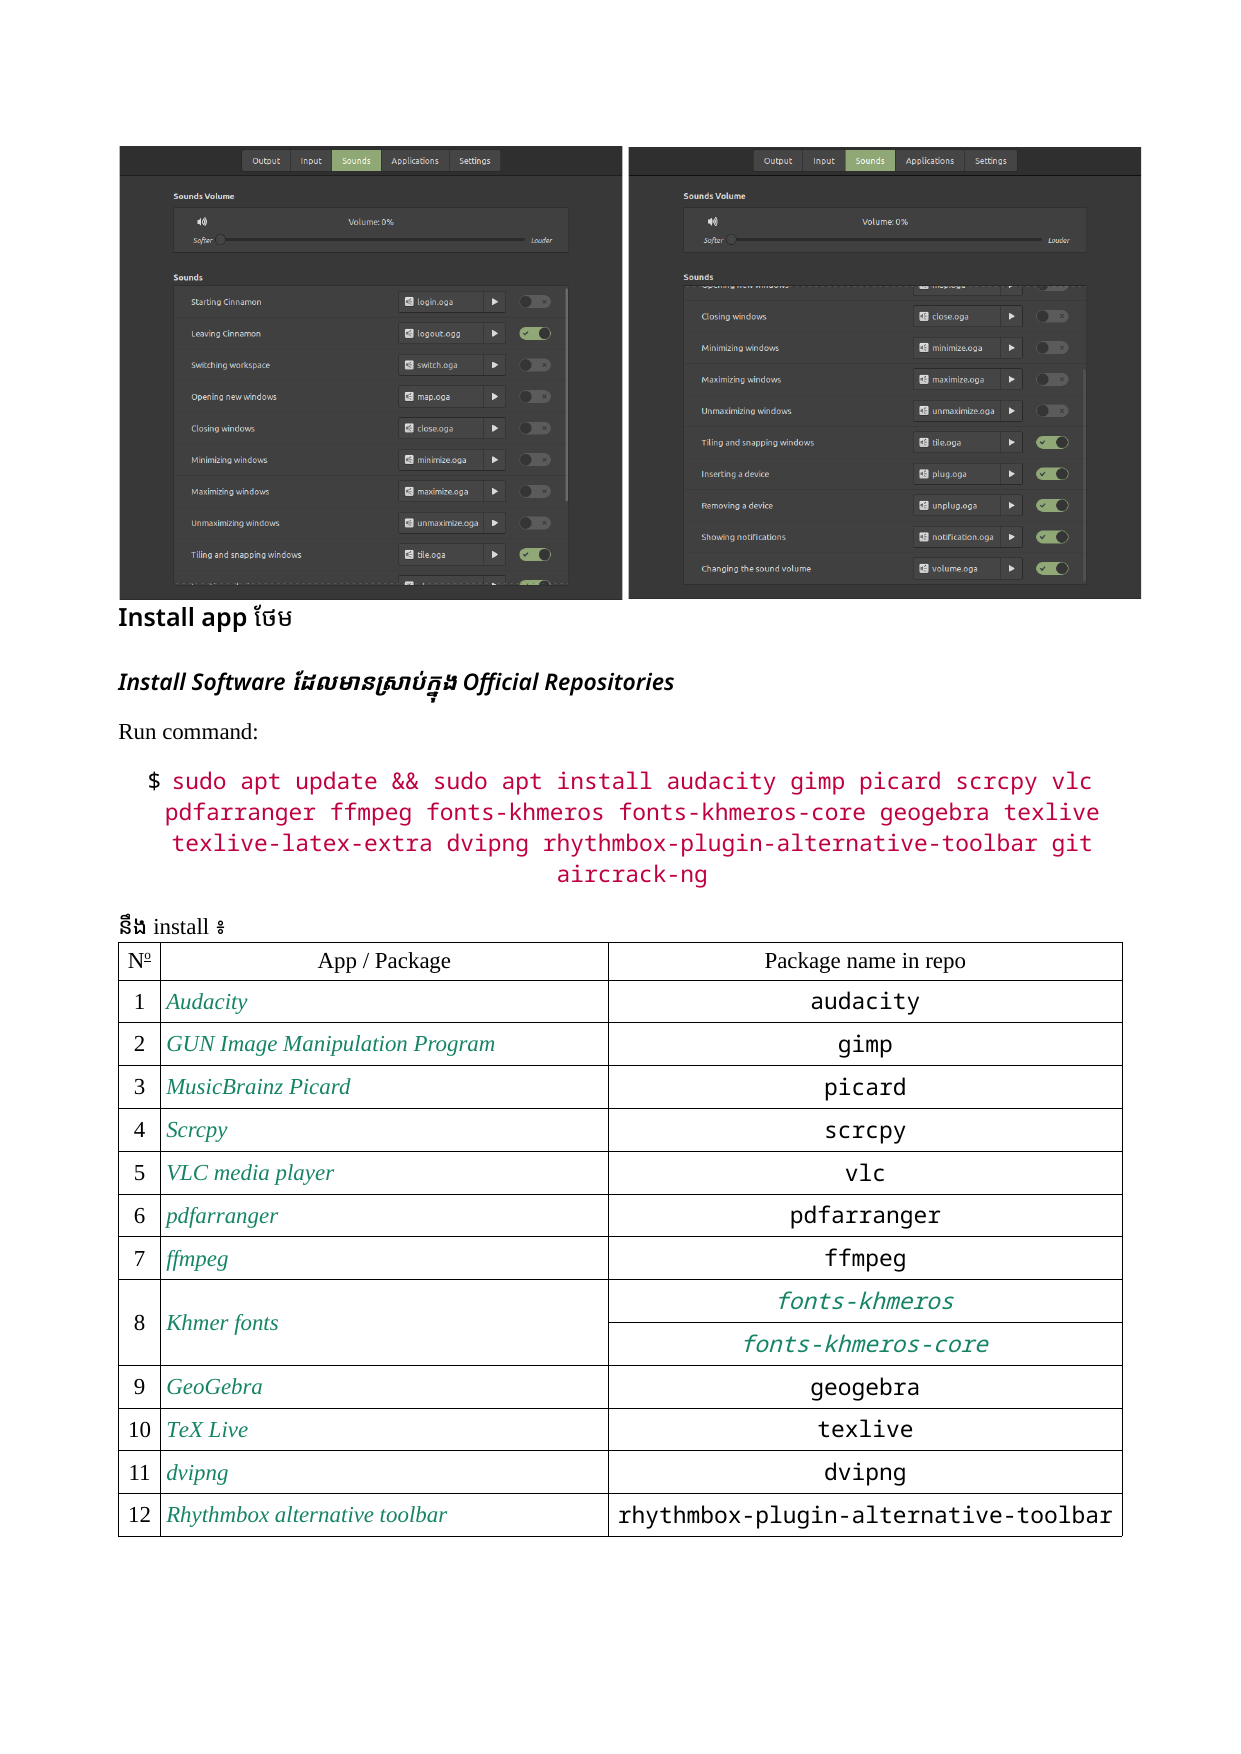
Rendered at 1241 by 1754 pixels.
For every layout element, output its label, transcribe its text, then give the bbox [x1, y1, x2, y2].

subtitle Install app ថែម [118, 600, 1122, 633]
table_cell audacity [609, 981, 1122, 1022]
table_cell 3 [119, 1066, 160, 1108]
table_cell GeoGebra [161, 1366, 608, 1408]
table_cell Rhythmbox alternative toolbar [161, 1494, 608, 1536]
table_cell ffmpeg [161, 1237, 608, 1279]
table_cell VLC media player [161, 1152, 608, 1193]
table_cell 8 [119, 1280, 160, 1365]
table_header App / Package [161, 943, 608, 979]
table_cell Scrcpy [161, 1109, 608, 1151]
table_cell 1 [119, 981, 160, 1022]
table_cell pdfarranger [161, 1195, 608, 1236]
table_cell fonts-khmeros [609, 1280, 1122, 1322]
table_header No [119, 943, 160, 979]
table_cell geogebra [609, 1366, 1122, 1408]
table_cell scrcpy [609, 1109, 1122, 1151]
table_cell 10 [119, 1409, 160, 1450]
subtitle Install Software ដែល​មាន​ស្រាប់​ក្នុង Official Repositories [118, 666, 1122, 697]
table_cell gimp [609, 1023, 1122, 1065]
table_cell 2 [119, 1023, 160, 1065]
list sudo apt update && sudo apt install audacity gimp picard scrcpy vlc pdfarranger ffmpeg fonts-khmeros fonts-khmeros-core geogebra texlive texlive-latex-extra dvipng rhythmbox-plugin-alternative-toolbar git aircrack-ng [118, 765, 1122, 890]
picture [119, 146, 623, 600]
table_cell rhythmbox-plugin-alternative-toolbar [609, 1494, 1122, 1536]
table_cell Khmer fonts [161, 1280, 608, 1365]
table_cell dvipng [161, 1451, 608, 1493]
table_cell TeX Live [161, 1409, 608, 1450]
text នឹង​ install ៖ [118, 910, 1122, 942]
table_cell ffmpeg [609, 1237, 1122, 1279]
table_cell texlive [609, 1409, 1122, 1450]
table_cell 12 [119, 1494, 160, 1536]
table_cell MusicBrainz Picard [161, 1066, 608, 1108]
table_cell fonts-khmeros-core [609, 1323, 1122, 1365]
table_cell 7 [119, 1237, 160, 1279]
picture [628, 147, 1142, 599]
table_cell 6 [119, 1195, 160, 1236]
table_cell picard [609, 1066, 1122, 1108]
table_cell GUN Image Manipulation Program [161, 1023, 608, 1065]
table_cell Audacity [161, 981, 608, 1022]
table_cell 5 [119, 1152, 160, 1193]
table_cell vlc [609, 1152, 1122, 1193]
table_cell 9 [119, 1366, 160, 1408]
table_cell dvipng [609, 1451, 1122, 1493]
table_cell 4 [119, 1109, 160, 1151]
text Run command: [118, 718, 1122, 744]
table_header Package name in repo [609, 943, 1122, 979]
table_cell pdfarranger [609, 1195, 1122, 1236]
table_cell 11 [119, 1451, 160, 1493]
